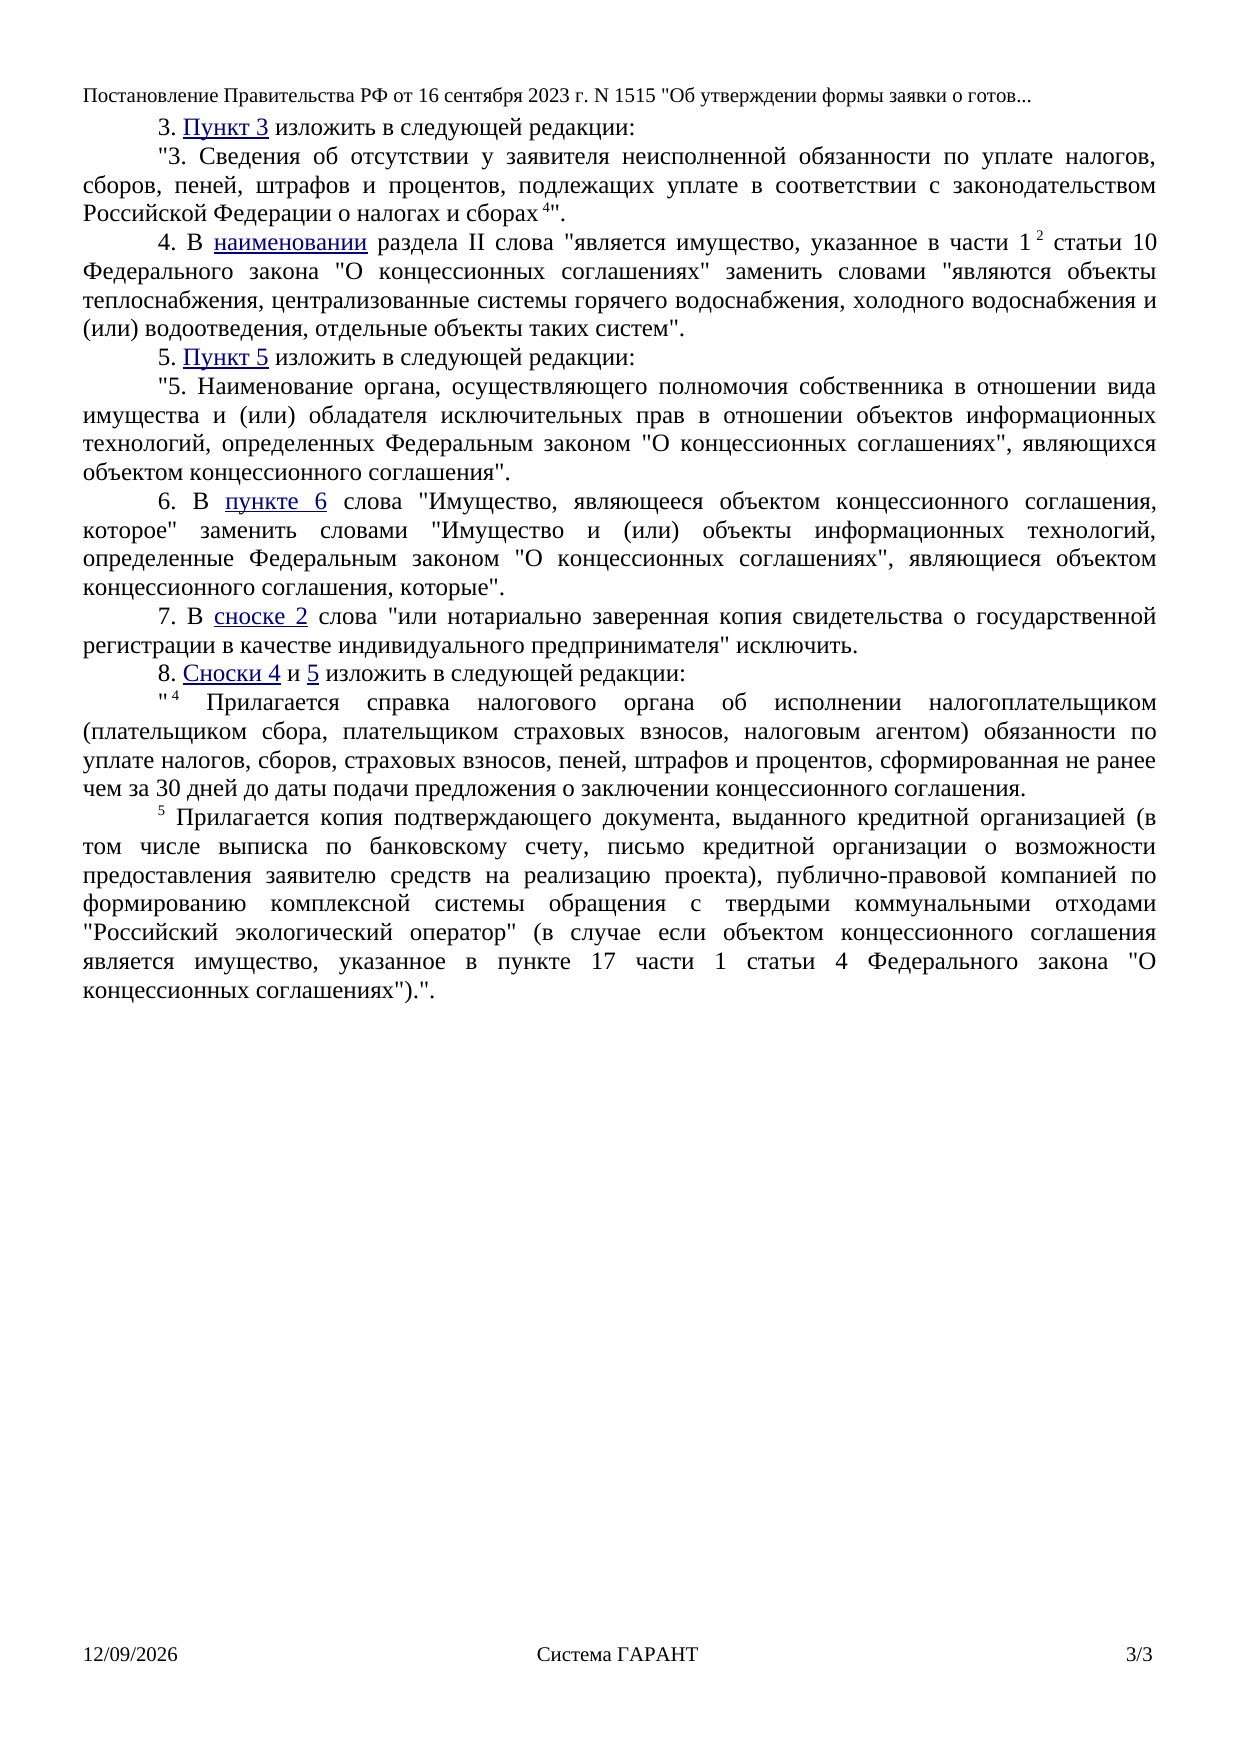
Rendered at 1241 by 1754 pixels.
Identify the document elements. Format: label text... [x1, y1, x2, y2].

text 5. Пункт 5 изложить в следующей редакции: [83, 342, 1157, 371]
text 6. В пункте 6 слова "Имущество, являющееся объектом концессионного соглашения, которое" заменить словами "Имущество и (или) объекты информационных технологий, определенные Федеральным законом "О концессионных соглашениях", являющиеся объектом концессионного соглашения, которые". [83, 486, 1157, 601]
text 7. В сноске 2 слова "или нотариально заверенная копия свидетельства о государственной регистрации в качестве индивидуального предпринимателя" исключить. [83, 601, 1157, 658]
text "3. Сведения об отсутствии у заявителя неисполненной обязанности по уплате налогов, сборов, пеней, штрафов и процентов, подлежащих уплате в соответствии с законодательством Российской Федерации о налогах и сборах 4". [83, 141, 1157, 227]
text 8. Сноски 4 и 5 изложить в следующей редакции: [83, 658, 1157, 687]
text 3. Пункт 3 изложить в следующей редакции: [83, 112, 1157, 141]
text "5. Наименование органа, осуществляющего полномочия собственника в отношении вида имущества и (или) обладателя исключительных прав в отношении объектов информационных технологий, определенных Федеральным законом "О концессионных соглашениях", являющихся объектом концессионного соглашения". [83, 371, 1157, 486]
text 5 Прилагается копия подтверждающего документа, выданного кредитной организацией (в том числе выписка по банковскому счету, письмо кредитной организации о возможности предоставления заявителю средств на реализацию проекта), публично-правовой компанией по формированию комплексной системы обращения с твердыми коммунальными отходами "Российский экологический оператор" (в случае если объектом концессионного соглашения является имущество, указанное в пункте 17 части 1 статьи 4 Федерального закона "О концессионных соглашениях").". [83, 802, 1157, 1003]
text 4. В наименовании раздела II слова "является имущество, указанное в части 1 2 статьи 10 Федерального закона "О концессионных соглашениях" заменить словами "являются объекты теплоснабжения, централизованные системы горячего водоснабжения, холодного водоснабжения и (или) водоотведения, отдельные объекты таких систем". [83, 227, 1157, 342]
text " 4 Прилагается справка налогового органа об исполнении налогоплательщиком (плательщиком сбора, плательщиком страховых взносов, налоговым агентом) обязанности по уплате налогов, сборов, страховых взносов, пеней, штрафов и процентов, сформированная не ранее чем за 30 дней до даты подачи предложения о заключении концессионного соглашения. [83, 687, 1157, 802]
